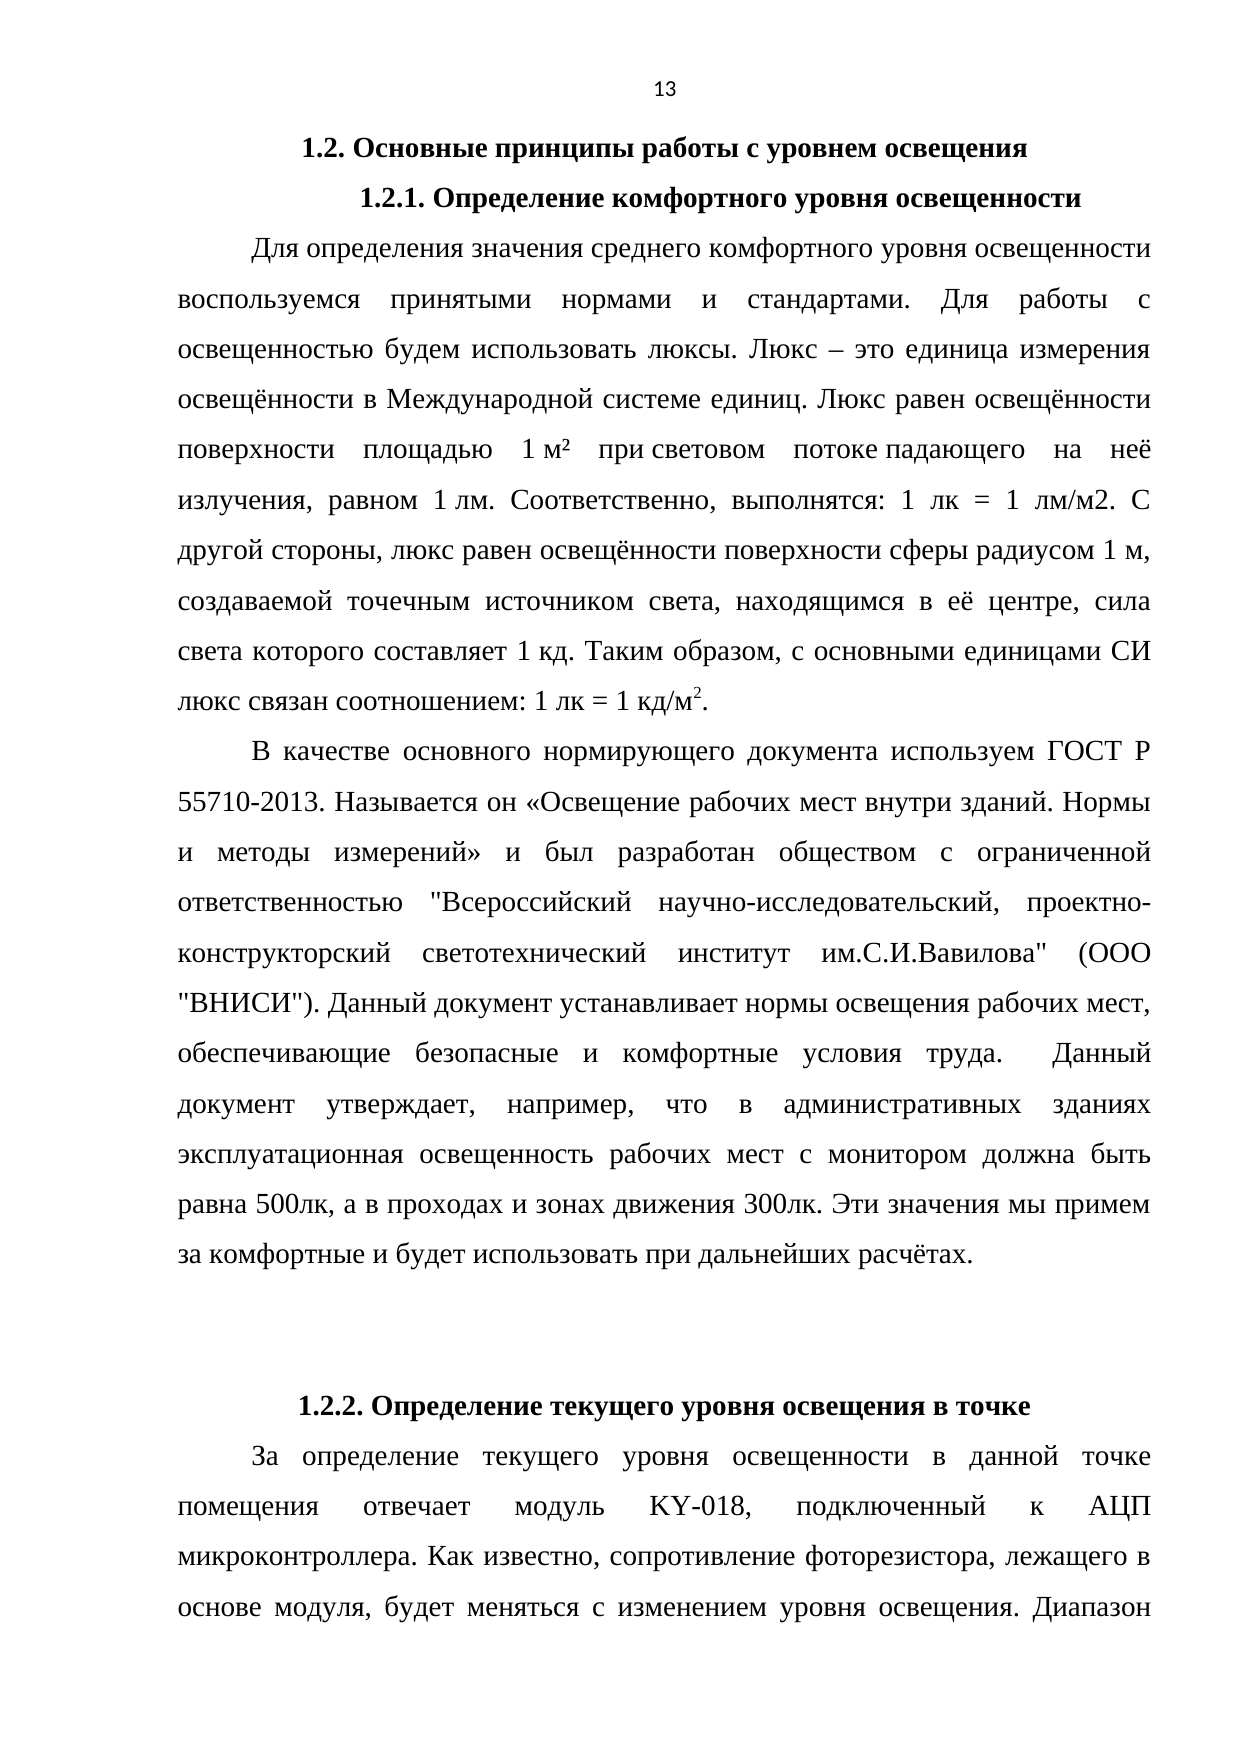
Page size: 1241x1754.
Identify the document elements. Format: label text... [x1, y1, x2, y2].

text 1.2.2. Определение текущего уровня освещения в точке [177, 1388, 1152, 1421]
list 1.2.1. Определение комфортного уровня освещенности [215, 180, 1152, 214]
text В качестве основного нормирующего документа используем ГОСТ Р 55710-2013. Называется он «Освещение рабочих мест внутри зданий. Нормы и методы измерений» и был разработан обществом с ограниченной ответственностью "Всероссийский научно-исследовательский, проектно-конструкторский светотехнический институт им.С.И.Вавилова" (ООО "ВНИСИ"). Данный документ устанавливает нормы освещения рабочих мест, обеспечивающие безопасные и комфортные условия труда. Данный документ утверждает, например, что в административных зданиях эксплуатационная освещенность рабочих мест с монитором должна быть равна 500лк, а в проходах и зонах движения 300лк. Эти значения мы примем за комфортные и будет использовать при дальнейших расчётах. [177, 733, 1152, 1270]
text 1.2. Основные принципы работы с уровнем освещения [177, 130, 1152, 163]
text За определение текущего уровня освещенности в данной точке помещения отвечает модуль KY-018, подключенный к АЦП микроконтроллера. Как известно, сопротивление фоторезистора, лежащего в основе модуля, будет меняться с изменением уровня освещения. Диапазон [177, 1438, 1152, 1622]
text Для определения значения среднего комфортного уровня освещенности воспользуемся принятыми нормами и стандартами. Для работы с освещенностью будем использовать люксы. Люкс – это единица измерения освещённости в Международной системе единиц. Люкс равен освещённости поверхности площадью 1 м² при световом потоке падающего на неё излучения, равном 1 лм. Соответственно, выполнятся: 1 лк = 1 лм/м2. С другой стороны, люкс равен освещённости поверхности сферы радиусом 1 м, создаваемой точечным источником света, находящимся в её центре, сила света которого составляет 1 кд. Таким образом, с основными единицами СИ люкс связан соотношением: 1 лк = 1 кд/м2. [177, 230, 1152, 717]
